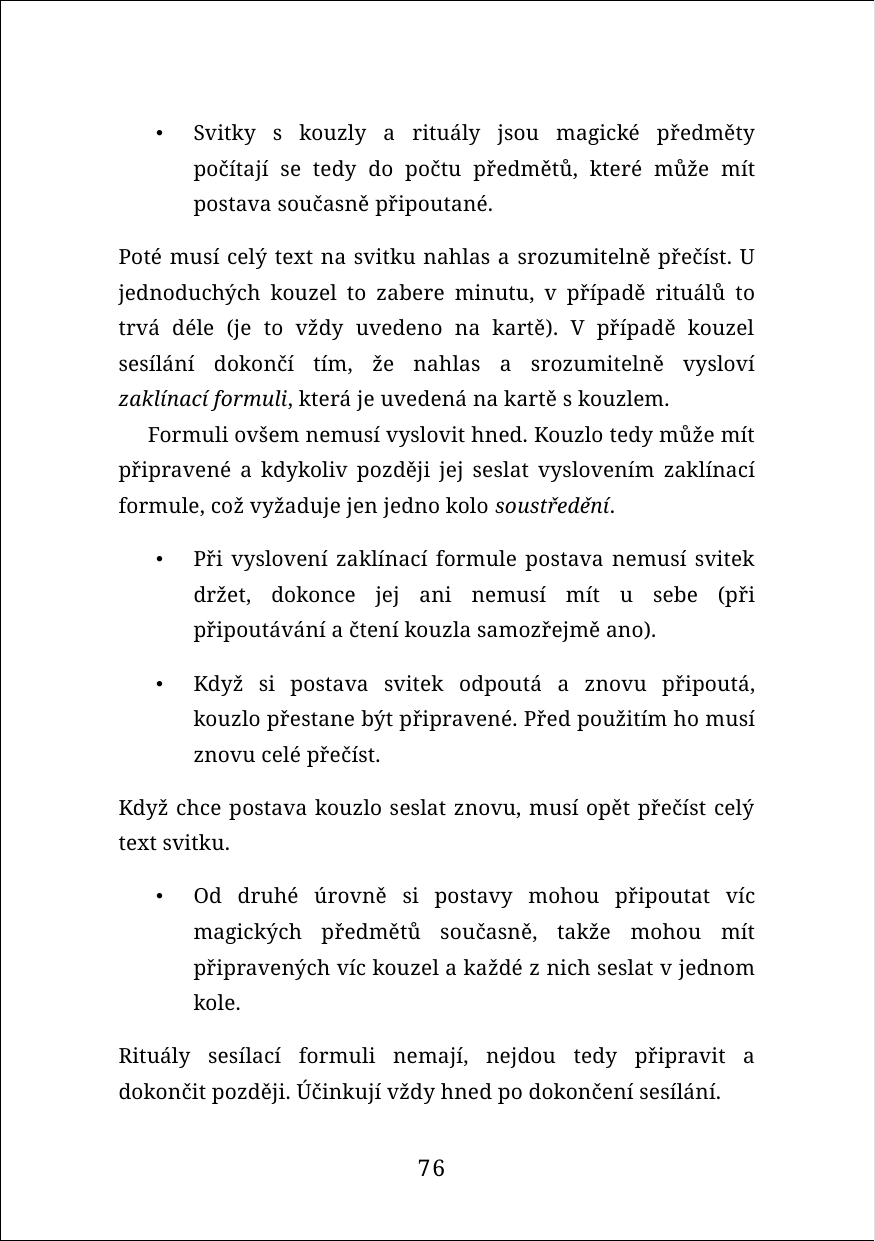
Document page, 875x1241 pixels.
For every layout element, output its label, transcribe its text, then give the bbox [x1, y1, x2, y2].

list Svitky s kouzly a rituály jsou magické předměty počítají se tedy do počtu předmětů, které může mít postava současně připoutané. [156, 118, 756, 218]
list Když si postava svitek odpoutá a znovu připoutá, kouzlo přestane být připravené. Před použitím ho musí znovu celé přečíst. [156, 669, 756, 768]
text Poté musí celý text na svitku nahlas a srozumitelně přečíst. U jednoduchých kouzel to zabere minutu, v případě rituálů to trvá déle (je to vždy uvedeno na kartě). V případě kouzel sesílání dokončí tím, že nahlas a srozumitelně vysloví zaklínací formuli, která je uvedená na kartě s kouzlem. Formuli ovšem nemusí vyslovit hned. Kouzlo tedy může mít připravené a kdykoliv později jej seslat vyslovením zaklínací formule, což vyžaduje jen jedno kolo soustředění. [118, 242, 756, 519]
text Když chce postava kouzlo seslat znovu, musí opět přečíst celý text svitku. [118, 793, 756, 857]
text Rituály sesílací formuli nemají, nejdou tedy připravit a dokončit později. Účinkují vždy hned po dokončení sesílání. [118, 1041, 756, 1105]
list Od druhé úrovně si postavy mohou připoutat víc magických předmětů současně, takže mohou mít připravených víc kouzel a každé z nich seslat v jednom kole. [156, 882, 756, 1017]
list Při vyslovení zaklínací formule postava nemusí svitek držet, dokonce jej ani nemusí mít u sebe (při připoutávání a čtení kouzla samozřejmě ano). [156, 544, 756, 644]
